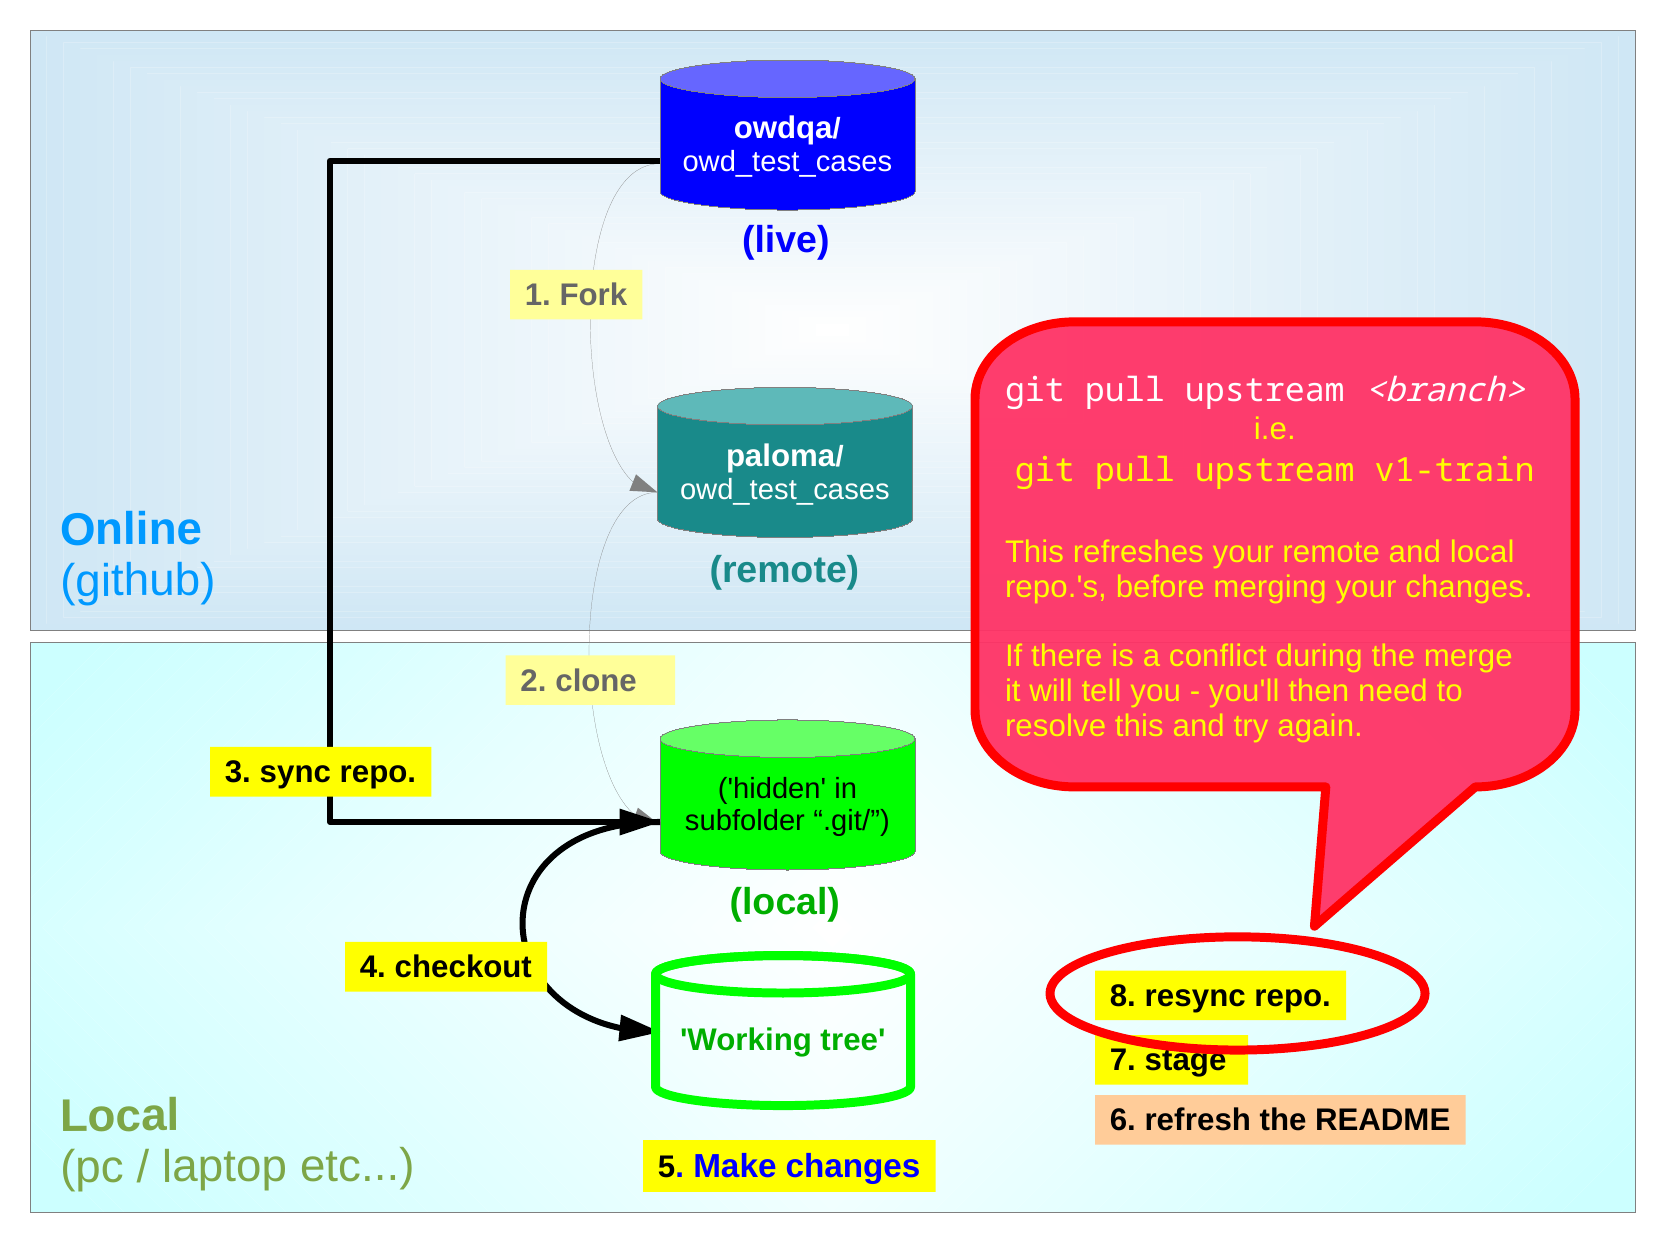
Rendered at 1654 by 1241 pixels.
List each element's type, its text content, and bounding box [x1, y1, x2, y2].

text_box [30, 642, 1636, 1213]
text_box [30, 30, 1636, 631]
text_box 5. Make changes [643, 1140, 936, 1192]
text_box (remote) [694, 540, 875, 598]
text_box [333, 164, 649, 631]
text_box (local) [714, 873, 856, 930]
text_box 8. resync repo. [1095, 970, 1347, 1021]
text_box 6. refresh the README [1095, 1095, 1466, 1145]
text_box git pull upstream <branch> i.e. git pull upstream v1-train This refreshes your remote and local repo.'s, before merging your changes. If there is a conflict during the merge it will tell you - you'll then need to resolve this and try again. [975, 321, 1576, 927]
text_box ('hidden' in subfolder “.git/”) [660, 739, 916, 871]
text_box paloma/ owd_test_cases [657, 408, 913, 538]
text_box [333, 642, 629, 819]
text_box 2. clone [505, 655, 676, 705]
text_box (live) [727, 210, 845, 268]
text_box 7. stage [1134, 1035, 1249, 1045]
text_box Online (github) [45, 495, 231, 614]
text_box 'Working tree' [655, 976, 911, 1106]
text_box 1. Fork [510, 269, 643, 320]
text_box 3. sync repo. [210, 746, 432, 797]
text_box 7. stage [1095, 1036, 1249, 1085]
text_box 4. checkout [345, 941, 548, 992]
text_box owdqa/ owd_test_cases [660, 79, 916, 210]
text_box Local (pc / laptop etc...) [45, 1080, 430, 1200]
